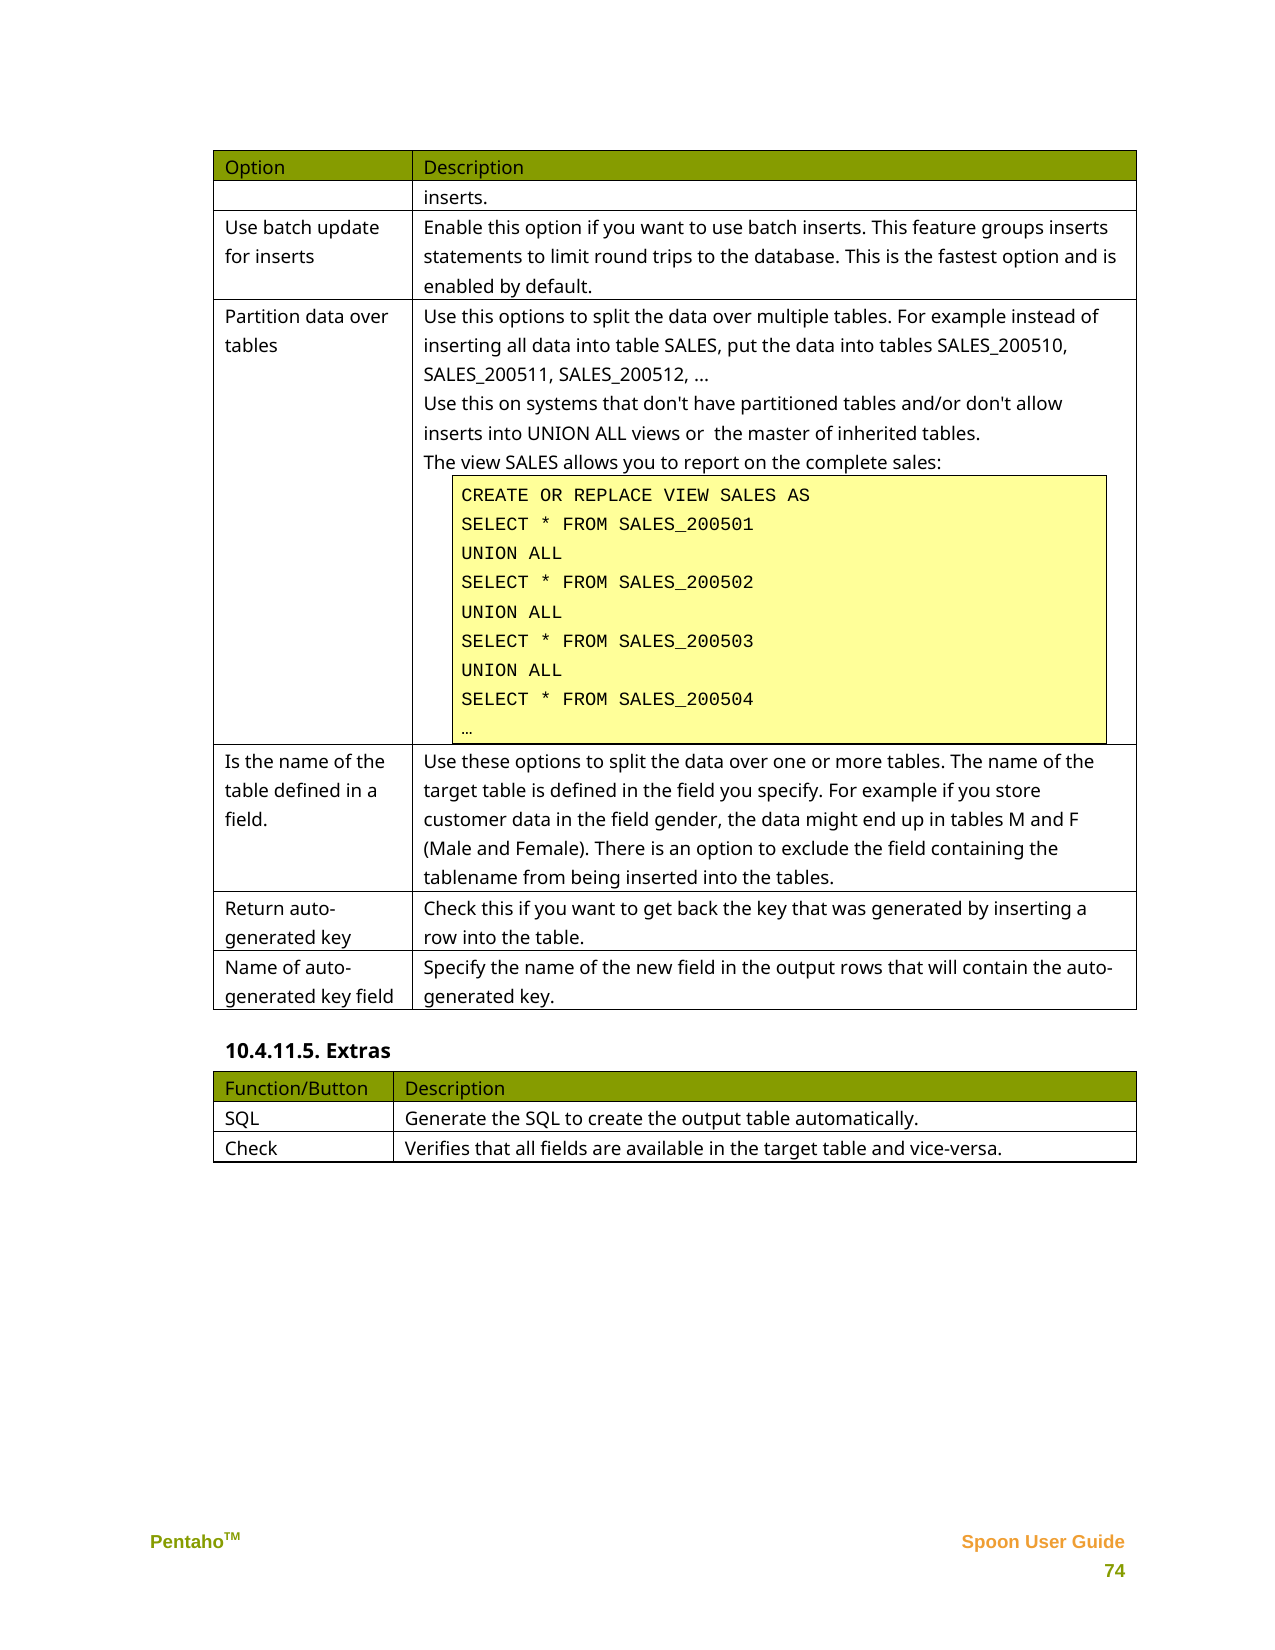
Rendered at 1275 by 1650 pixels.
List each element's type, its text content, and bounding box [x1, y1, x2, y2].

table_cell inserts. [413, 181, 1136, 210]
table_cell Check [214, 1132, 393, 1161]
table_cell Specify the name of the new field in the output rows that will contain the auto-generated key. [413, 951, 1136, 1009]
table_cell SQL [214, 1102, 393, 1131]
subtitle 10.4.11.5. Extras [225, 1035, 1125, 1064]
table_header Description [413, 151, 1136, 180]
table_cell Check this if you want to get back the key that was generated by inserting a row into the table. [413, 892, 1136, 950]
table_cell [214, 181, 412, 210]
table_cell Return auto-generated key [214, 892, 412, 950]
table_cell Partition data over tables [214, 300, 412, 744]
table_cell Name of auto-generated key field [214, 951, 412, 1009]
table_header Option [214, 151, 412, 180]
table_header Description [394, 1072, 1136, 1101]
table_cell Use these options to split the data over one or more tables. The name of the target table is defined in the field you specify. For example if you store customer data in the field gender, the data might end up in tables M and F (Male and Female). There is an option to exclude the field containing the tablename from being inserted into the tables. [413, 745, 1136, 891]
table_cell Verifies that all fields are available in the target table and vice-versa. [394, 1132, 1136, 1161]
table_cell Enable this option if you want to use batch inserts. This feature groups inserts statements to limit round trips to the database. This is the fastest option and is enabled by default. [413, 211, 1136, 299]
table_cell Use batch update for inserts [214, 211, 412, 299]
table_header Function/Button [214, 1072, 393, 1101]
table_cell Use this options to split the data over multiple tables. For example instead of inserting all data into table SALES, put the data into tables SALES_200510, SALES_200511, SALES_200512, ... Use this on systems that don't have partitioned tables and/or don't allow inserts into UNION ALL views or the master of inherited tables. The view SALES allows you to report on the complete sales: CREATE OR REPLACE VIEW SALES AS SELECT * FROM SALES_200501 UNION ALL SELECT * FROM SALES_200502 UNION ALL SELECT * FROM SALES_200503 UNION ALL SELECT * FROM SALES_200504 … [413, 300, 1136, 744]
table_cell Generate the SQL to create the output table automatically. [394, 1102, 1136, 1131]
table_cell Is the name of the table defined in a field. [214, 745, 412, 891]
